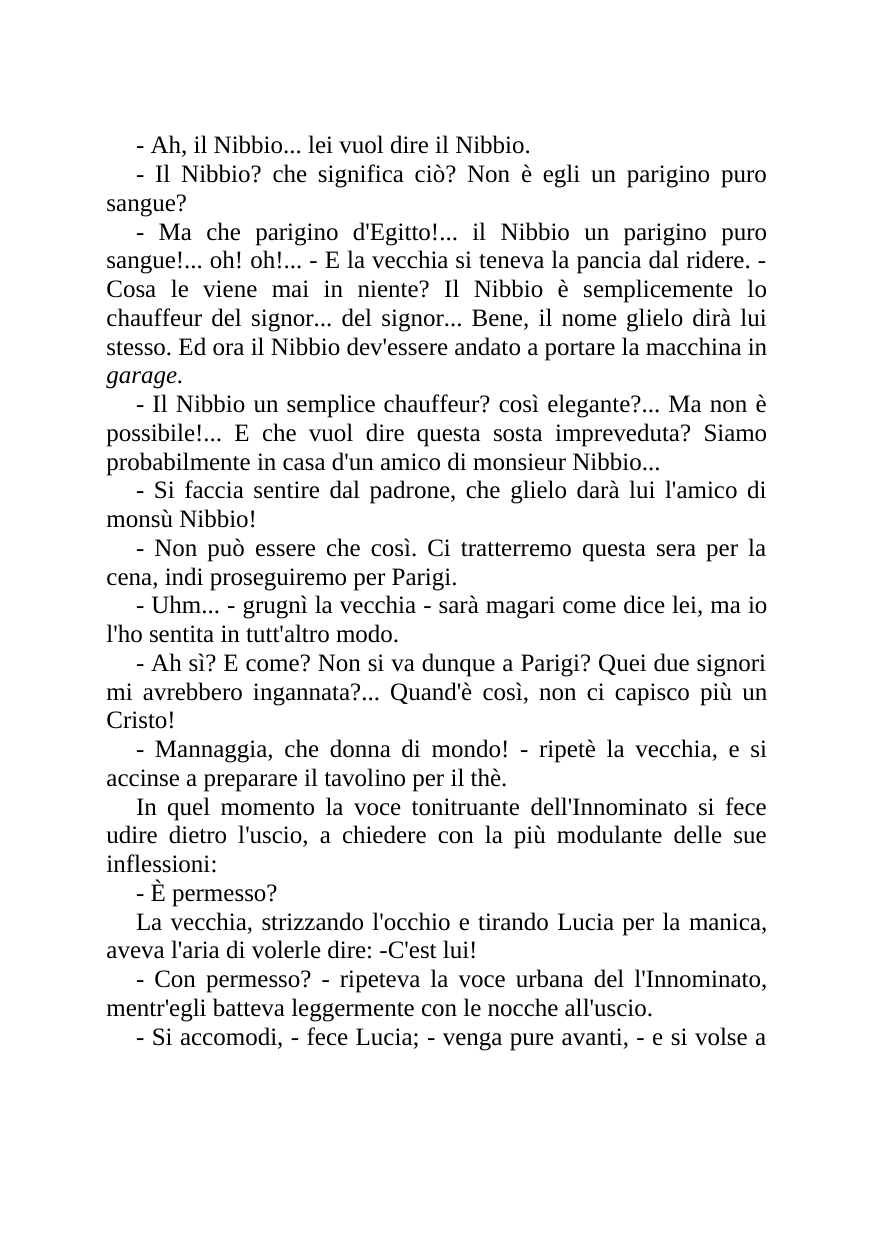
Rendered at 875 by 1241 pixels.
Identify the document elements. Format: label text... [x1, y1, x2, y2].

text - Con permesso? - ripeteva la voce urbana del l'Innominato, mentr'egli batteva leggermente con le nocche all'uscio. [106, 964, 768, 1022]
text La vecchia, strizzando l'occhio e tirando Lucia per la manica, aveva l'aria di volerle dire: -C'est lui! [106, 907, 768, 964]
text In quel momento la voce tonitruante dell'Innominato si fece udire dietro l'uscio, a chiedere con la più modulante delle sue inflessioni: [106, 792, 768, 878]
text - Si accomodi, - fece Lucia; - venga pure avanti, - e si volse a [106, 1022, 768, 1050]
text - Il Nibbio? che significa ciò? Non è egli un parigino puro sangue? [106, 159, 768, 217]
text - È permesso? [106, 878, 768, 907]
text - Mannaggia, che donna di mondo! - ripetè la vecchia, e si accinse a preparare il tavolino per il thè. [106, 734, 768, 792]
text - Uhm... - grugnì la vecchia - sarà magari come dice lei, ma io l'ho sentita in tutt'altro modo. [106, 590, 768, 648]
text - Non può essere che così. Ci tratterremo questa sera per la cena, indi proseguiremo per Parigi. [106, 533, 768, 590]
text - Ah sì? E come? Non si va dunque a Parigi? Quei due signori mi avrebbero ingannata?... Quand'è così, non ci capisco più un Cristo! [106, 648, 768, 734]
text - Ah, il Nibbio... lei vuol dire il Nibbio. [106, 130, 768, 159]
text - Si faccia sentire dal padrone, che glielo darà lui l'amico di monsù Nibbio! [106, 475, 768, 533]
text - Ma che parigino d'Egitto!... il Nibbio un parigino puro sangue!... oh! oh!... - E la vecchia si teneva la pancia dal ridere. - Cosa le viene mai in niente? Il Nibbio è semplicemente lo chauffeur del signor... del signor... Bene, il nome glielo dirà lui stesso. Ed ora il Nibbio dev'essere andato a portare la macchina in garage. [106, 217, 768, 389]
text - Il Nibbio un semplice chauffeur? così elegante?... Ma non è possibile!... E che vuol dire questa sosta impreveduta? Siamo probabilmente in casa d'un amico di monsieur Nibbio... [106, 389, 768, 475]
